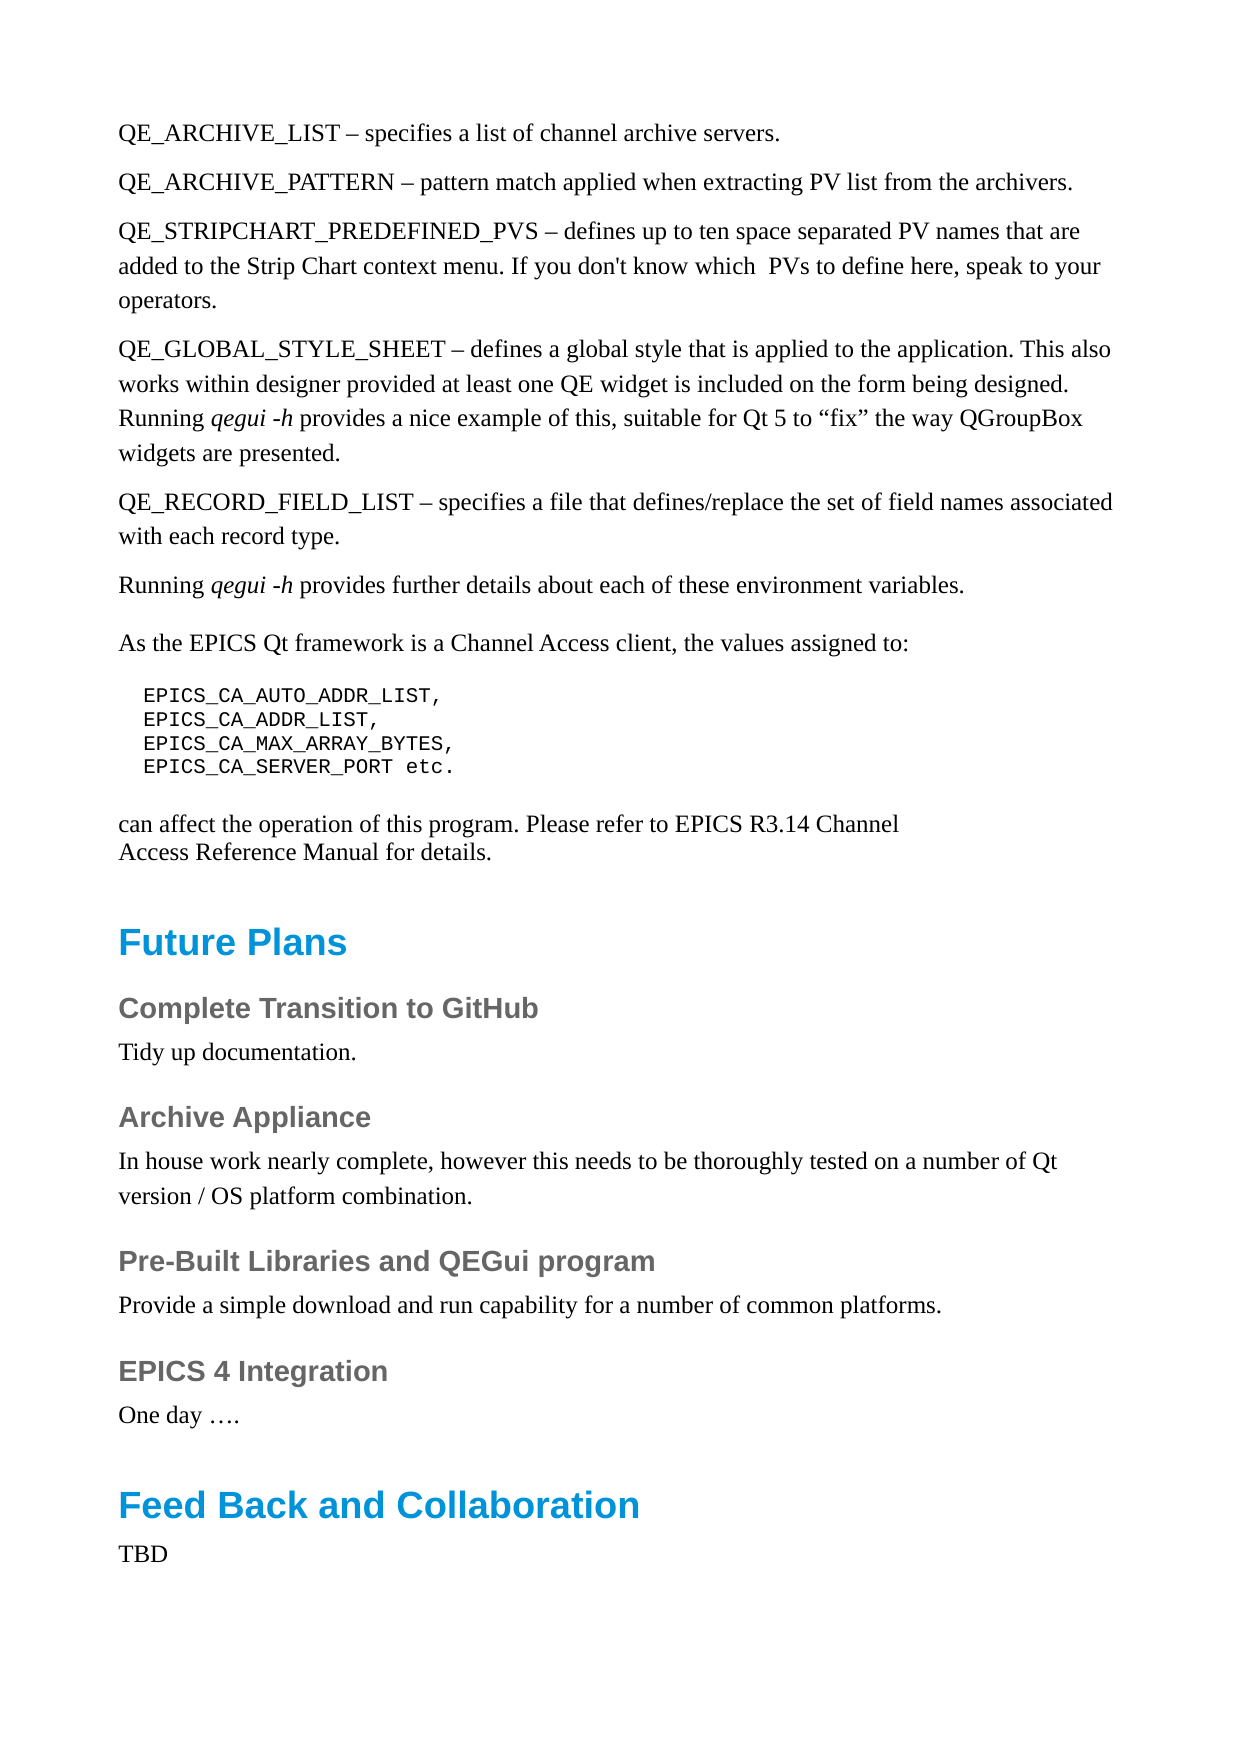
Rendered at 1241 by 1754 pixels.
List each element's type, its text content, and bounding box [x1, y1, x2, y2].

text EPICS_CA_AUTO_ADDR_LIST, [118, 685, 1122, 709]
text QE_STRIPCHART_PREDEFINED_PVS – defines up to ten space separated PV names that are added to the Strip Chart context menu. If you don't know which PVs to define here, speak to your operators. [118, 216, 1122, 314]
text EPICS_CA_MAX_ARRAY_BYTES, [118, 733, 1122, 756]
text One day …. [118, 1400, 1122, 1429]
text QE_RECORD_FIELD_LIST – specifies a file that defines/replace the set of field names associated with each record type. [118, 487, 1122, 550]
text TBD [118, 1539, 1122, 1568]
text QE_GLOBAL_STYLE_SHEET – defines a global style that is applied to the application. This also works within designer provided at least one QE widget is included on the form being designed. Running qegui -h provides a nice example of this, suitable for Qt 5 to “fix” the way QGroupBox widgets are presented. [118, 334, 1122, 466]
subtitle Future Plans [118, 920, 1122, 963]
text QE_ARCHIVE_LIST – specifies a list of channel archive servers. [118, 118, 1122, 147]
text In house work nearly complete, however this needs to be thoroughly tested on a number of Qt version / OS platform combination. [118, 1146, 1122, 1209]
text Tidy up documentation. [118, 1037, 1122, 1065]
subtitle Feed Back and Collaboration [118, 1483, 1122, 1526]
text QE_ARCHIVE_PATTERN – pattern match applied when extracting PV list from the archivers. [118, 167, 1122, 196]
subtitle Complete Transition to GitHub [118, 991, 1122, 1024]
subtitle Archive Appliance [118, 1100, 1122, 1134]
subtitle Pre-Built Libraries and QEGui program [118, 1244, 1122, 1278]
text EPICS_CA_ADDR_LIST, [118, 709, 1122, 733]
text As the EPICS Qt framework is a Channel Access client, the values assigned to: [118, 628, 1122, 657]
text Provide a simple download and run capability for a number of common platforms. [118, 1291, 1122, 1319]
text EPICS_CA_SERVER_PORT etc. [118, 756, 1122, 780]
subtitle EPICS 4 Integration [118, 1354, 1122, 1388]
text Access Reference Manual for details. [118, 837, 1122, 866]
text Running qegui -h provides further details about each of these environment variables. [118, 570, 1122, 599]
text can affect the operation of this program. Please refer to EPICS R3.14 Channel [118, 809, 1122, 837]
